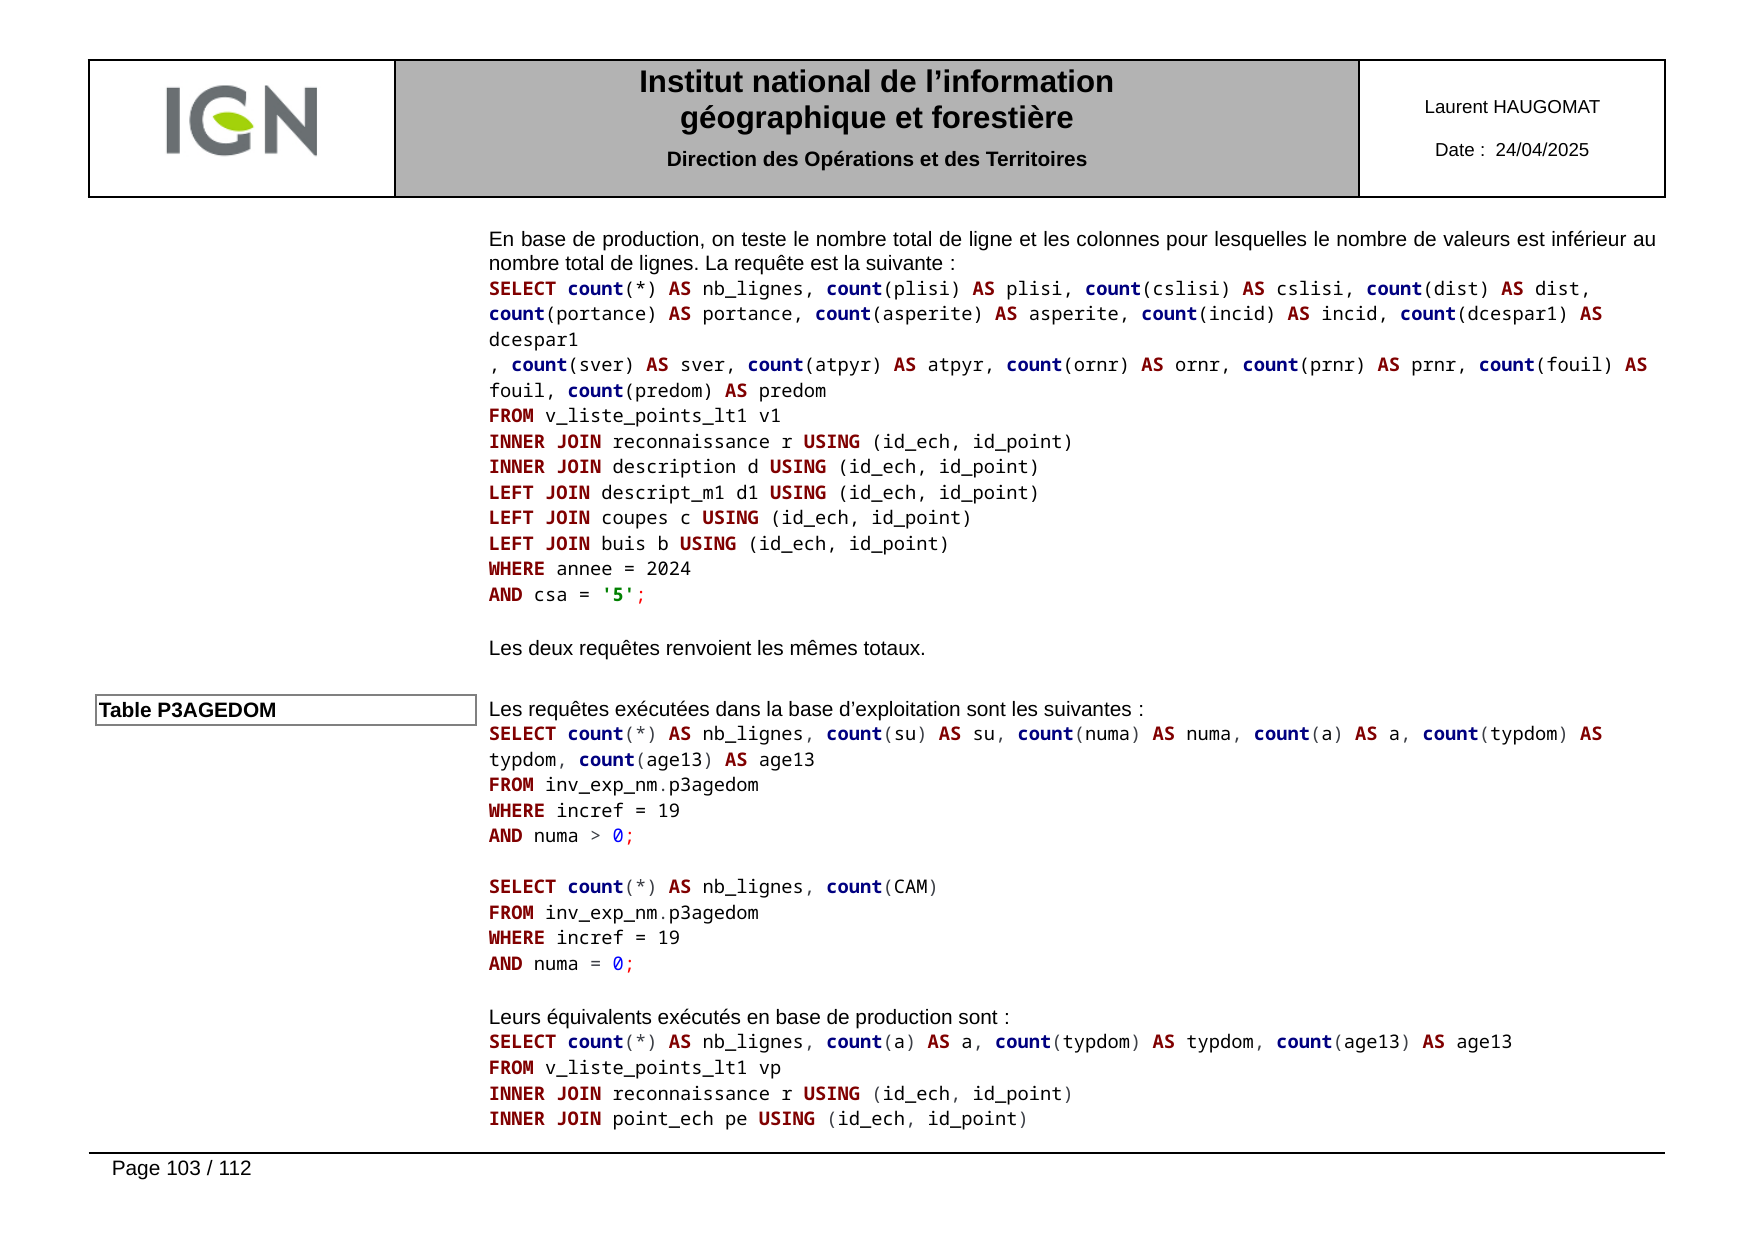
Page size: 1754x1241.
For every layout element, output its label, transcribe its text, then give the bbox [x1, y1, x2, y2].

table_cell Les requêtes exécutées dans la base d’exploitation sont les suivantes : SELECT count(*) AS nb_lignes, count(su) AS su, count(numa) AS numa, count(a) AS a, count(typdom) AS typdom, count(age13) AS age13 FROM inv_exp_nm.p3agedom WHERE incref = 19 AND numa > 0; SELECT count(*) AS nb_lignes, count(CAM) FROM inv_exp_nm.p3agedom WHERE incref = 19 AND numa = 0; Leurs équivalents exécutés en base de production sont : SELECT count(*) AS nb_lignes, count(a) AS a, count(typdom) AS typdom, count(age13) AS age13 FROM v_liste_points_lt1 vp INNER JOIN reconnaissance r USING (id_ech, id_point) INNER JOIN point_ech pe USING (id_ech, id_point) [483, 693, 1665, 1137]
table_cell [89, 198, 483, 693]
table_cell En base de production, on teste le nombre total de ligne et les colonnes pour lesquelles le nombre de valeurs est inférieur au nombre total de lignes. La requête est la suivante : SELECT count(*) AS nb_lignes, count(plisi) AS plisi, count(cslisi) AS cslisi, count(dist) AS dist, count(portance) AS portance, count(asperite) AS asperite, count(incid) AS incid, count(dcespar1) AS dcespar1 , count(sver) AS sver, count(atpyr) AS atpyr, count(ornr) AS ornr, count(prnr) AS prnr, count(fouil) AS fouil, count(predom) AS predom FROM v_liste_points_lt1 v1 INNER JOIN reconnaissance r USING (id_ech, id_point) INNER JOIN description d USING (id_ech, id_point) LEFT JOIN descript_m1 d1 USING (id_ech, id_point) LEFT JOIN coupes c USING (id_ech, id_point) LEFT JOIN buis b USING (id_ech, id_point) WHERE annee = 2024 AND csa = '5'; Les deux requêtes renvoient les mêmes totaux. [483, 198, 1665, 693]
table_cell Table P3AGEDOM [89, 693, 483, 1137]
picture [141, 62, 343, 180]
